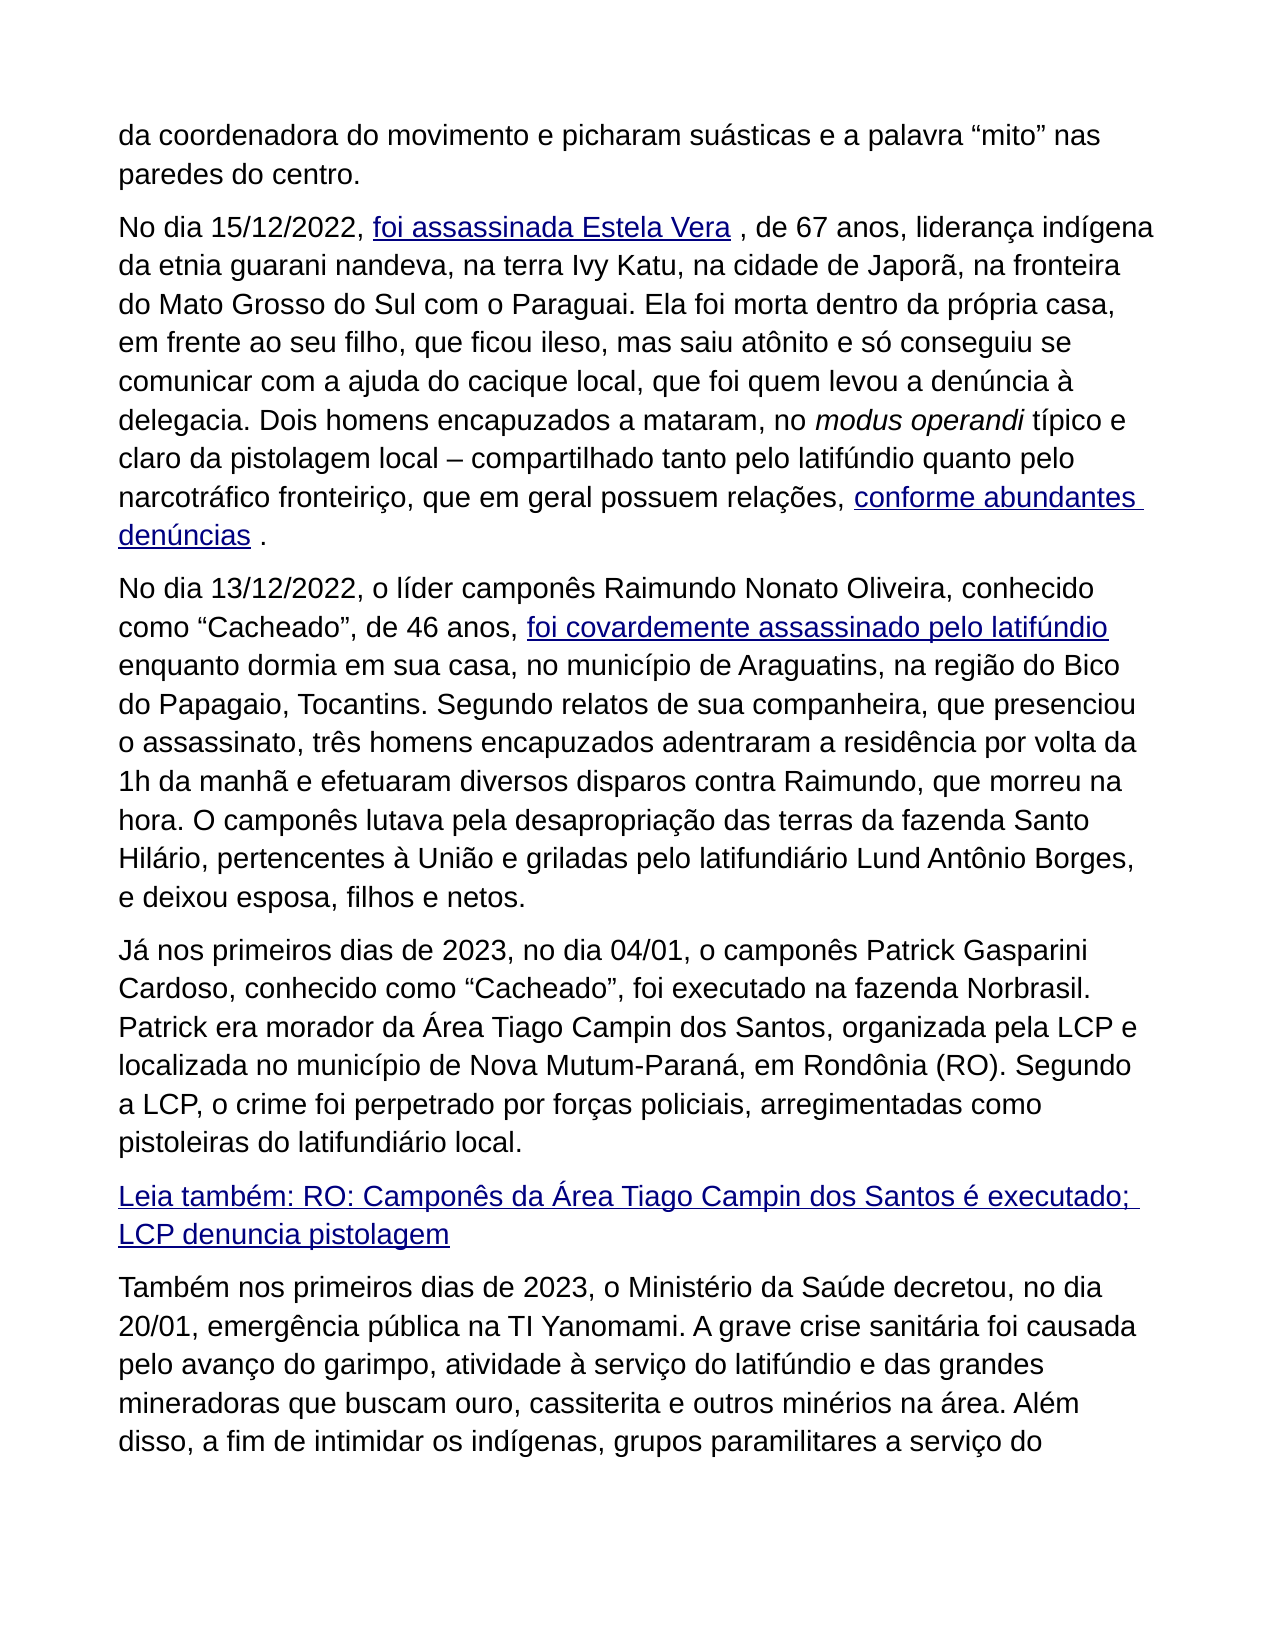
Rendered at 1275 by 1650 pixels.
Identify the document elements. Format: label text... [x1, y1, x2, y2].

text Também nos primeiros dias de 2023, o Ministério da Saúde decretou, no dia 20/01, emergência pública na TI Yanomami. A grave crise sanitária foi causada pelo avanço do garimpo, atividade à serviço do latifúndio e das grandes mineradoras que buscam ouro, cassiterita e outros minérios na área. Além disso, a fim de intimidar os indígenas, grupos paramilitares a serviço do [118, 1270, 1157, 1458]
text No dia 13/12/2022, o líder camponês Raimundo Nonato Oliveira, conhecido como “Cacheado”, de 46 anos, foi covardemente assassinado pelo latifúndio enquanto dormia em sua casa, no município de Araguatins, na região do Bico do Papagaio, Tocantins. Segundo relatos de sua companheira, que presenciou o assassinato, três homens encapuzados adentraram a residência por volta da 1h da manhã e efetuaram diversos disparos contra Raimundo, que morreu na hora. O camponês lutava pela desapropriação das terras da fazenda Santo Hilário, pertencentes à União e griladas pelo latifundiário Lund Antônio Borges, e deixou esposa, filhos e netos. [118, 571, 1157, 913]
text Já nos primeiros dias de 2023, no dia 04/01, o camponês Patrick Gasparini Cardoso, conhecido como “Cacheado”, foi executado na fazenda Norbrasil. Patrick era morador da Área Tiago Campin dos Santos, organizada pela LCP e localizada no município de Nova Mutum-Paraná, em Rondônia (RO). Segundo a LCP, o crime foi perpetrado por forças policiais, arregimentadas como pistoleiras do latifundiário local. [118, 933, 1157, 1159]
text No dia 15/12/2022, foi assassinada Estela Vera , de 67 anos, liderança indígena da etnia guarani nandeva, na terra Ivy Katu, na cidade de Japorã, na fronteira do Mato Grosso do Sul com o Paraguai. Ela foi morta dentro da própria casa, em frente ao seu filho, que ficou ileso, mas saiu atônito e só conseguiu se comunicar com a ajuda do cacique local, que foi quem levou a denúncia à delegacia. Dois homens encapuzados a mataram, no modus operandi típico e claro da pistolagem local – compartilhado tanto pelo latifúndio quanto pelo narcotráfico fronteiriço, que em geral possuem relações, conforme abundantes denúncias . [118, 210, 1157, 552]
text da coordenadora do movimento e picharam suásticas e a palavra “mito” nas paredes do centro. [118, 118, 1157, 190]
text Leia também: RO: Camponês da Área Tiago Campin dos Santos é executado; LCP denuncia pistolagem [118, 1178, 1157, 1251]
